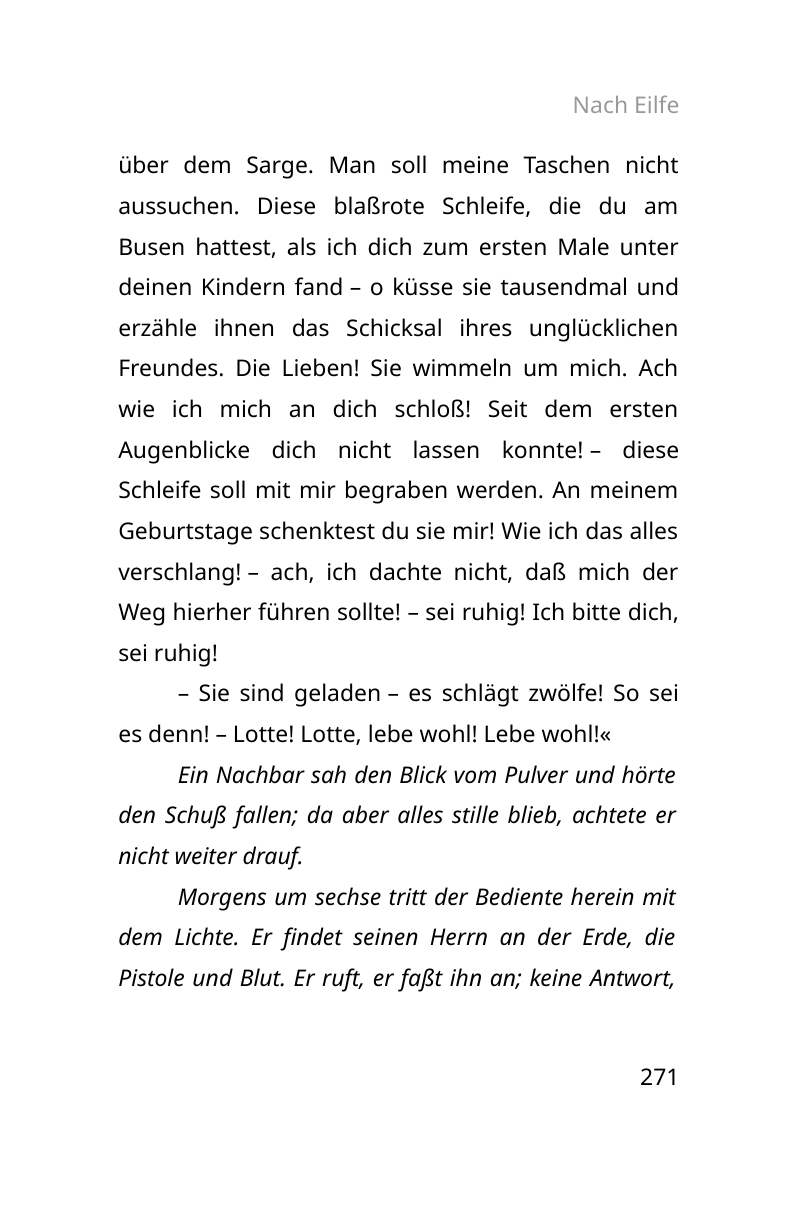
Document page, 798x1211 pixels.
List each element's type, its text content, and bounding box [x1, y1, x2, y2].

text Ein Nachbar sah den Blick vom Pulver und hörte den Schuß fallen; da aber alles stille blieb, achtete er nicht weiter drauf. [118, 759, 679, 871]
text – Sie sind geladen – es schlägt zwölfe! So sei es denn! – Lotte! Lotte, lebe wohl! Lebe wohl!« [118, 677, 679, 749]
text über dem Sarge. Man soll meine Taschen nicht aussuchen. Diese blaßrote Schleife, die du am Busen hattest, als ich dich zum ersten Male unter deinen Kindern fand – o küsse sie tausendmal und erzähle ihnen das Schicksal ihres unglücklichen Freundes. Die Lieben! Sie wimmeln um mich. Ach wie ich mich an dich schloß! Seit dem ersten Augenblicke dich nicht lassen konnte! – diese Schleife soll mit mir begraben werden. An meinem Geburtstage schenktest du sie mir! Wie ich das alles verschlang! – ach, ich dachte nicht, daß mich der Weg hierher führen sollte! – sei ruhig! Ich bitte dich, sei ruhig! [118, 149, 679, 668]
text Morgens um sechse tritt der Bediente herein mit dem Lichte. Er findet seinen Herrn an der Erde, die Pistole und Blut. Er ruft, er faßt ihn an; keine Antwort, [118, 881, 679, 993]
